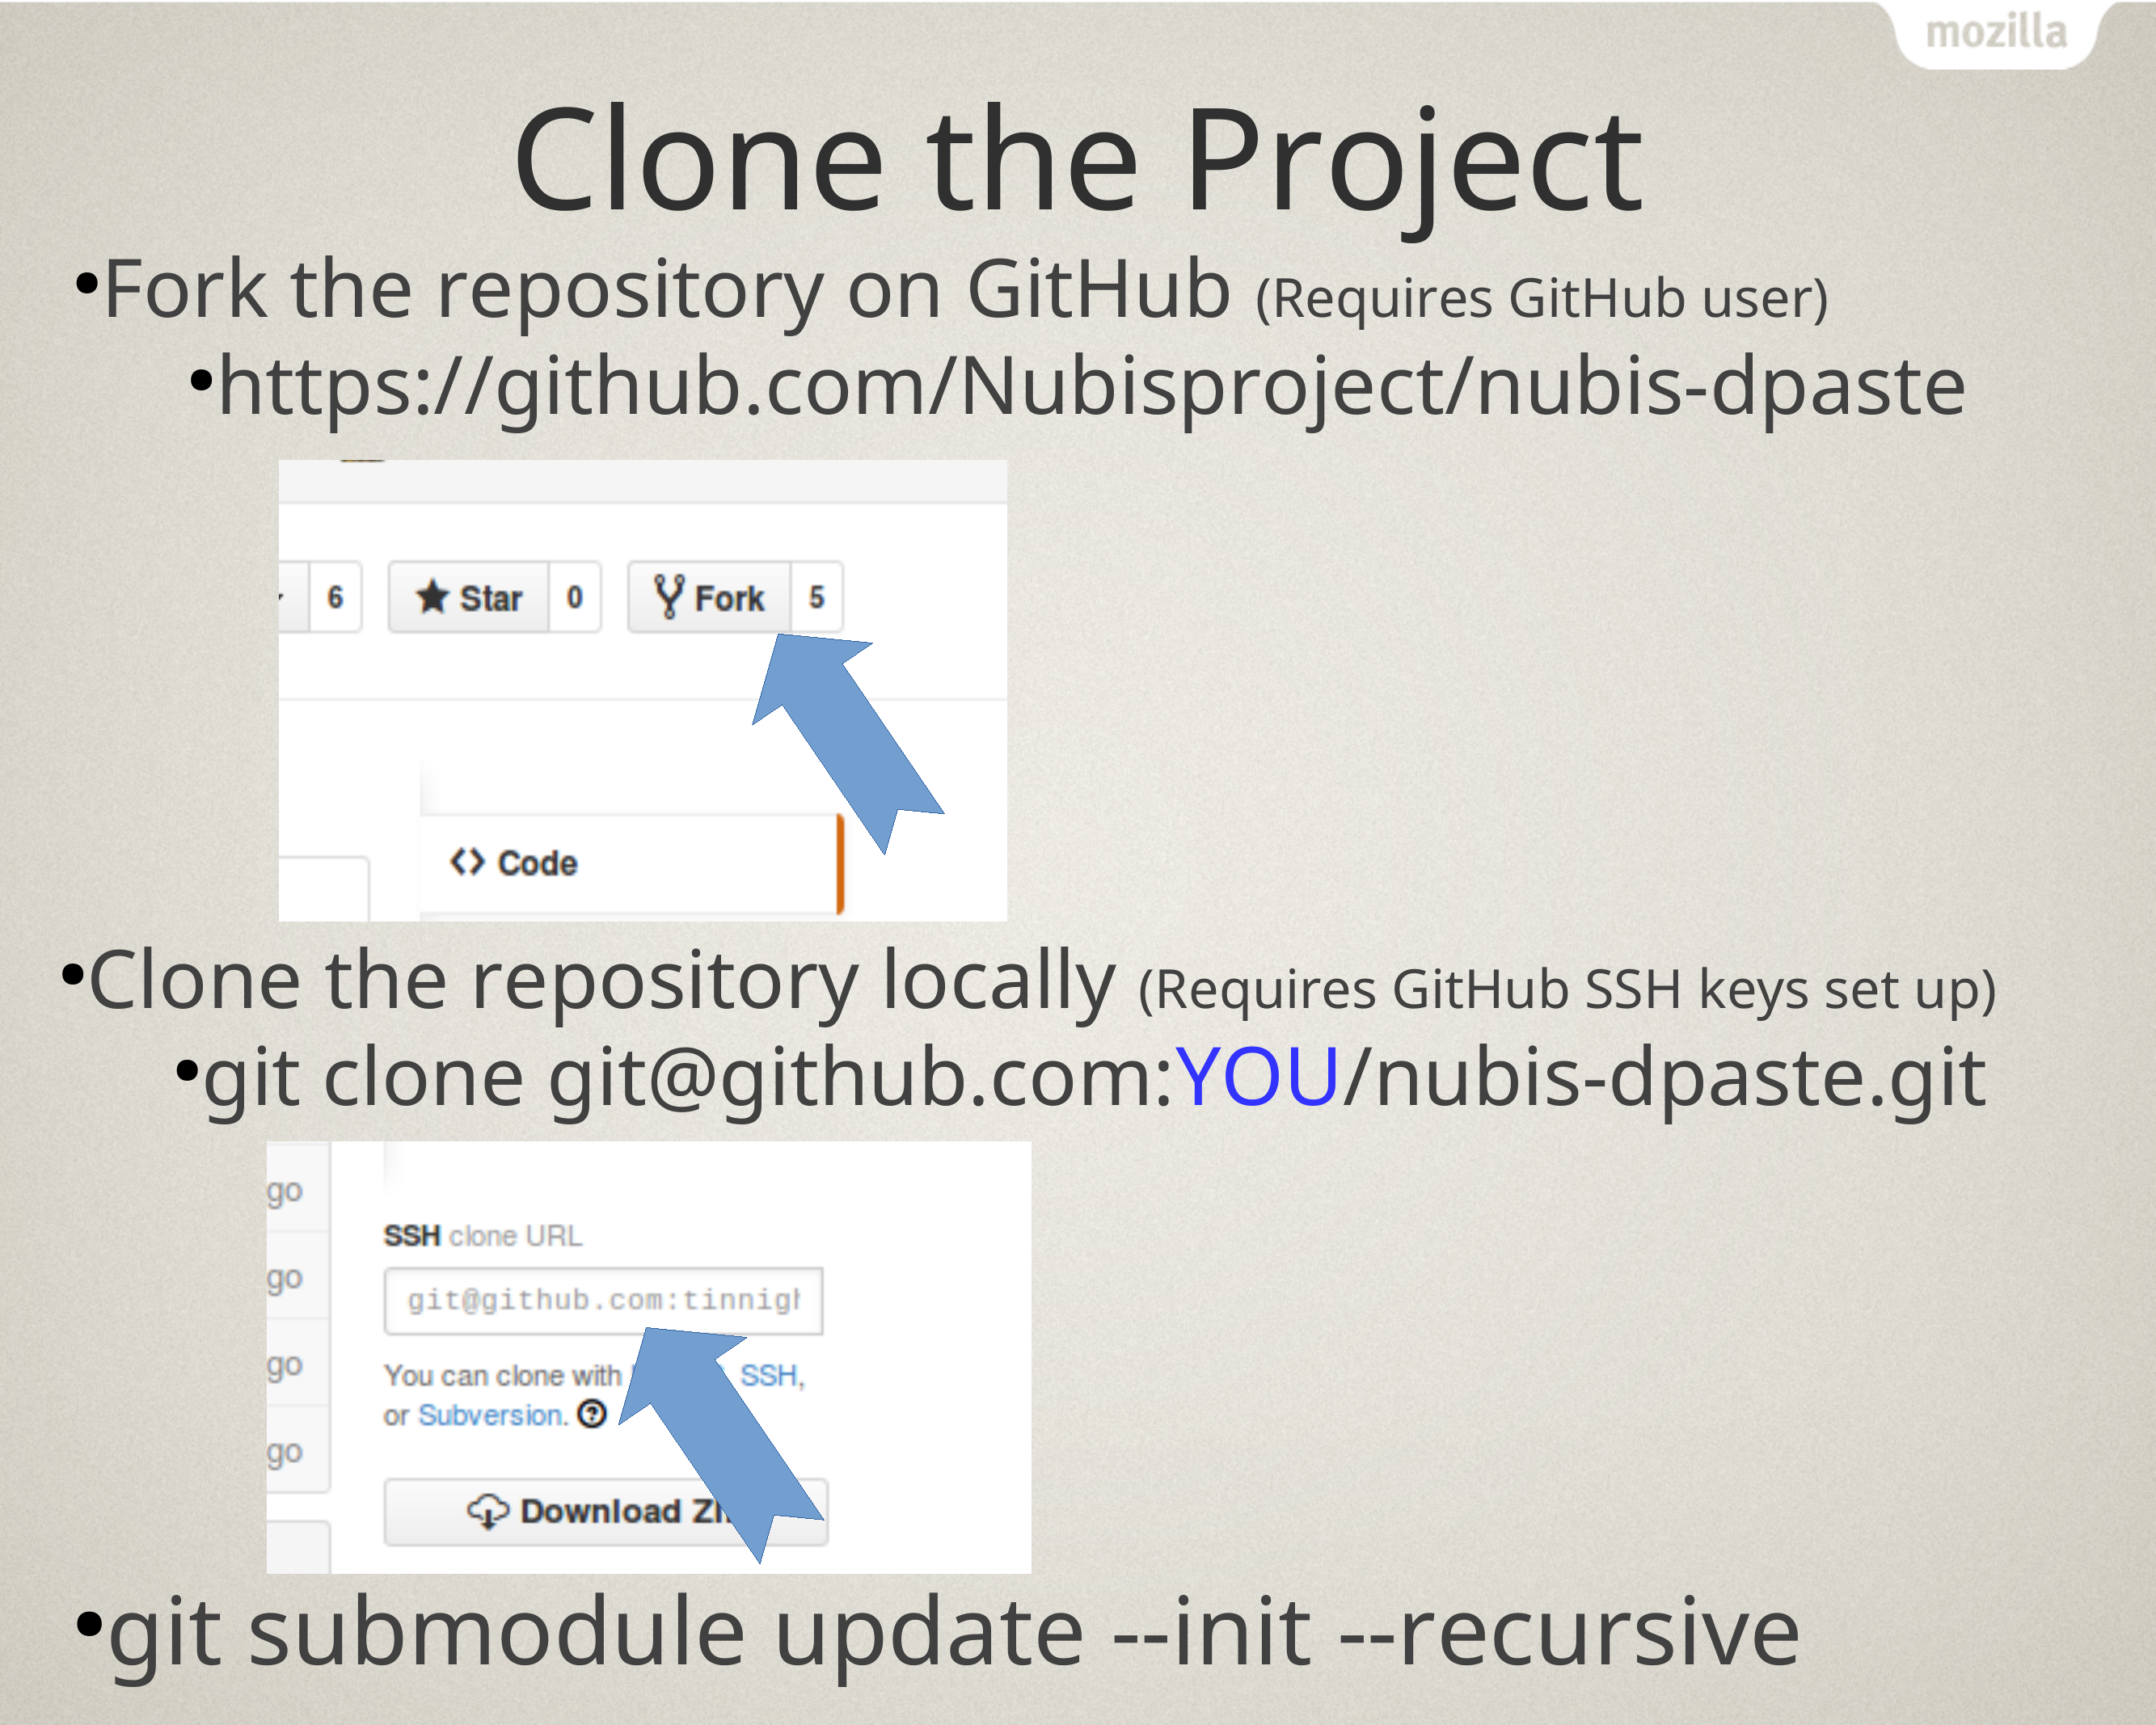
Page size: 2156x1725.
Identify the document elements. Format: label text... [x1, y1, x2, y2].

text_box [752, 634, 945, 855]
text_box git submodule update --init --recursive [61, 1564, 1936, 1689]
title Clone the Project [58, 38, 2097, 268]
picture [0, 0, 2156, 1725]
text_box [618, 1327, 825, 1564]
text_box Fork the repository on GitHub (Requires GitHub user) https://github.com/Nubisproject/nubis-dpaste [61, 230, 2062, 437]
text_box Clone the repository locally (Requires GitHub SSH keys set up) git clone git@github.com:YOU/nubis-dpaste.git [46, 922, 2156, 1128]
